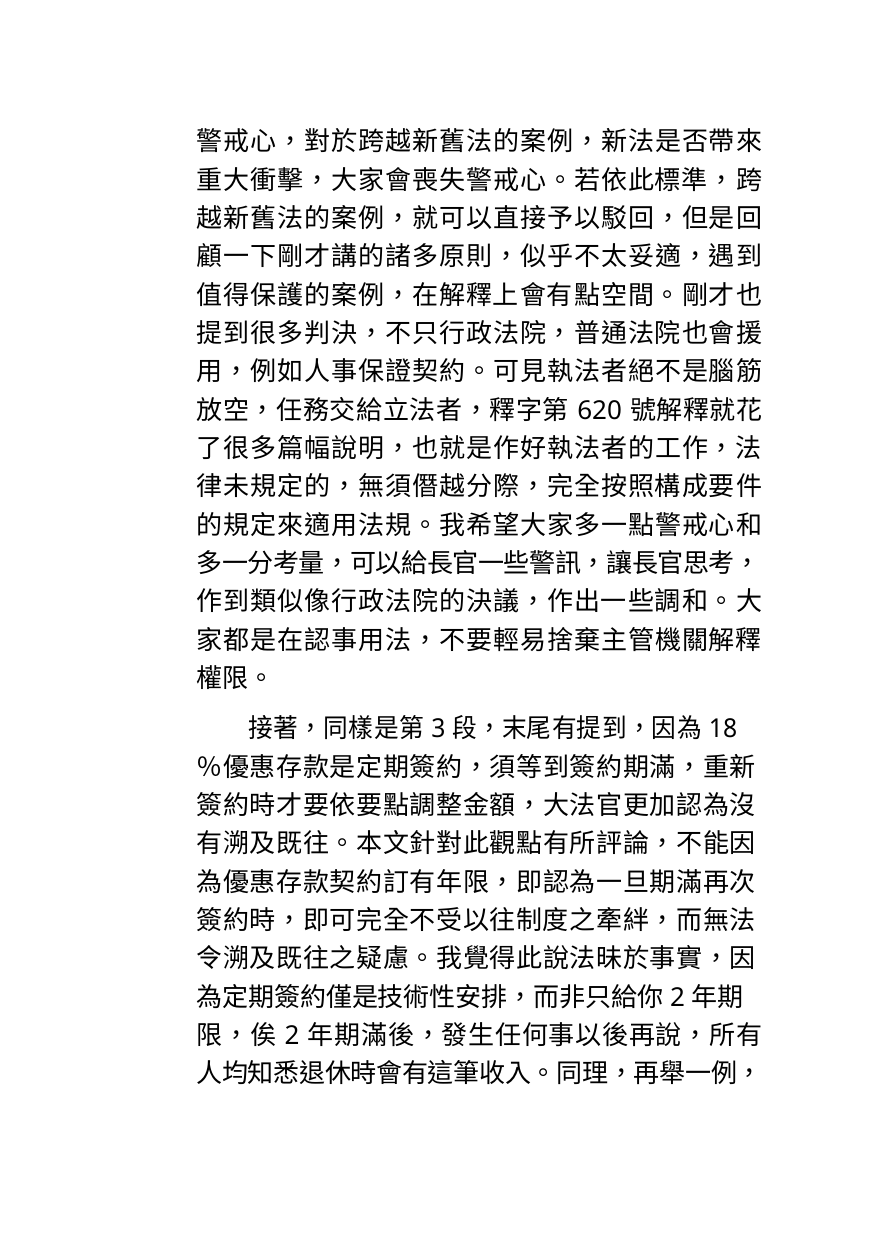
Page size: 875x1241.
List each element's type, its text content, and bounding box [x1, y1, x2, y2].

text ％優惠存款是定期簽約，須等到簽約期滿，重新簽約時才要依要點調整金額，大法官更加認為沒有溯及既往。本文針對此觀點有所評論，不能因為優惠存款契約訂有年限，即認為一旦期滿再次簽約時，即可完全不受以往制度之牽絆，而無法令溯及既往之疑慮。我覺得此說法昧於事實，因為定期簽約僅是技術性安排，而非只給你 2 年期 [196, 748, 757, 1014]
text 警戒心，對於跨越新舊法的案例，新法是否帶來重大衝擊，大家會喪失警戒心。若依此標準，跨越新舊法的案例，就可以直接予以駁回，但是回顧一下剛才講的諸多原則，似乎不太妥適，遇到值得保護的案例，在解釋上會有點空間。剛才也提到很多判決，不只行政法院，普通法院也會援用，例如人事保證契約。可見執法者絕不是腦筋放空，任務交給立法者，釋字第 620 號解釋就花了很多篇幅說明，也就是作好執法者的工作，法律未規定的，無須僭越分際，完全按照構成要件的規定來適用法規。我希望大家多一點警戒心和多一分考量，可以給長官一些警訊，讓長官思考， 作到類似像行政法院的決議，作出一些調和。大家都是在認事用法，不要輕易捨棄主管機關解釋權限。 [196, 123, 762, 695]
text 接著，同樣是第 3 段，末尾有提到，因為 18 [248, 709, 793, 745]
text 限，俟 2 年期滿後，發生任何事以後再說，所有人均知悉退休時會有這筆收入。同理，再舉一例， [196, 1017, 763, 1091]
